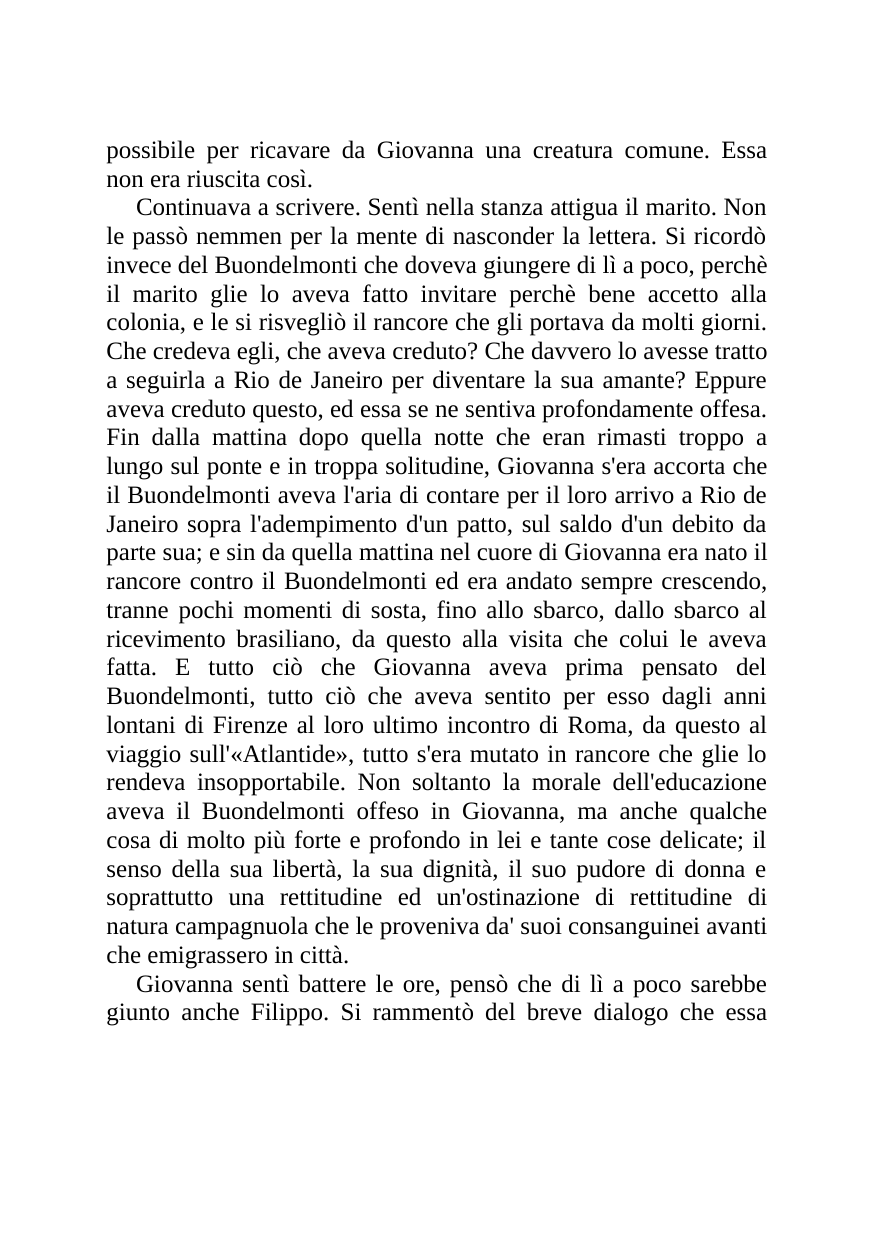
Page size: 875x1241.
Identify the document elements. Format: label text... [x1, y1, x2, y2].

text Continuava a scrivere. Sentì nella stanza attigua il marito. Non le passò nemmen per la mente di nasconder la lettera. Si ricordò invece del Buondelmonti che doveva giungere di lì a poco, perchè il marito glie lo aveva fatto invitare perchè bene accetto alla colonia, e le si risvegliò il rancore che gli portava da molti giorni. Che credeva egli, che aveva creduto? Che davvero lo avesse tratto a seguirla a Rio de Janeiro per diventare la sua amante? Eppure aveva creduto questo, ed essa se ne sentiva profondamente offesa. Fin dalla mattina dopo quella notte che eran rimasti troppo a lungo sul ponte e in troppa solitudine, Giovanna s'era accorta che il Buondelmonti aveva l'aria di contare per il loro arrivo a Rio de Janeiro sopra l'adempimento d'un patto, sul saldo d'un debito da parte sua; e sin da quella mattina nel cuore di Giovanna era nato il rancore contro il Buondelmonti ed era andato sempre crescendo, tranne pochi momenti di sosta, fino allo sbarco, dallo sbarco al ricevimento brasiliano, da questo alla visita che colui le aveva fatta. E tutto ciò che Giovanna aveva prima pensato del Buondelmonti, tutto ciò che aveva sentito per esso dagli anni lontani di Firenze al loro ultimo incontro di Roma, da questo al viaggio sull'«Atlantide», tutto s'era mutato in rancore che glie lo rendeva insopportabile. Non soltanto la morale dell'educazione aveva il Buondelmonti offeso in Giovanna, ma anche qualche cosa di molto più forte e profondo in lei e tante cose delicate; il senso della sua libertà, la sua dignità, il suo pudore di donna e soprattutto una rettitudine ed un'ostinazione di rettitudine di natura campagnuola che le proveniva da' suoi consanguinei avanti che emigrassero in città. [106, 192, 768, 969]
text possibile per ricavare da Giovanna una creatura comune. Essa non era riuscita così. [106, 135, 768, 192]
text Giovanna sentì battere le ore, pensò che di lì a poco sarebbe giunto anche Filippo. Si rammentò del breve dialogo che essa [106, 969, 768, 1026]
